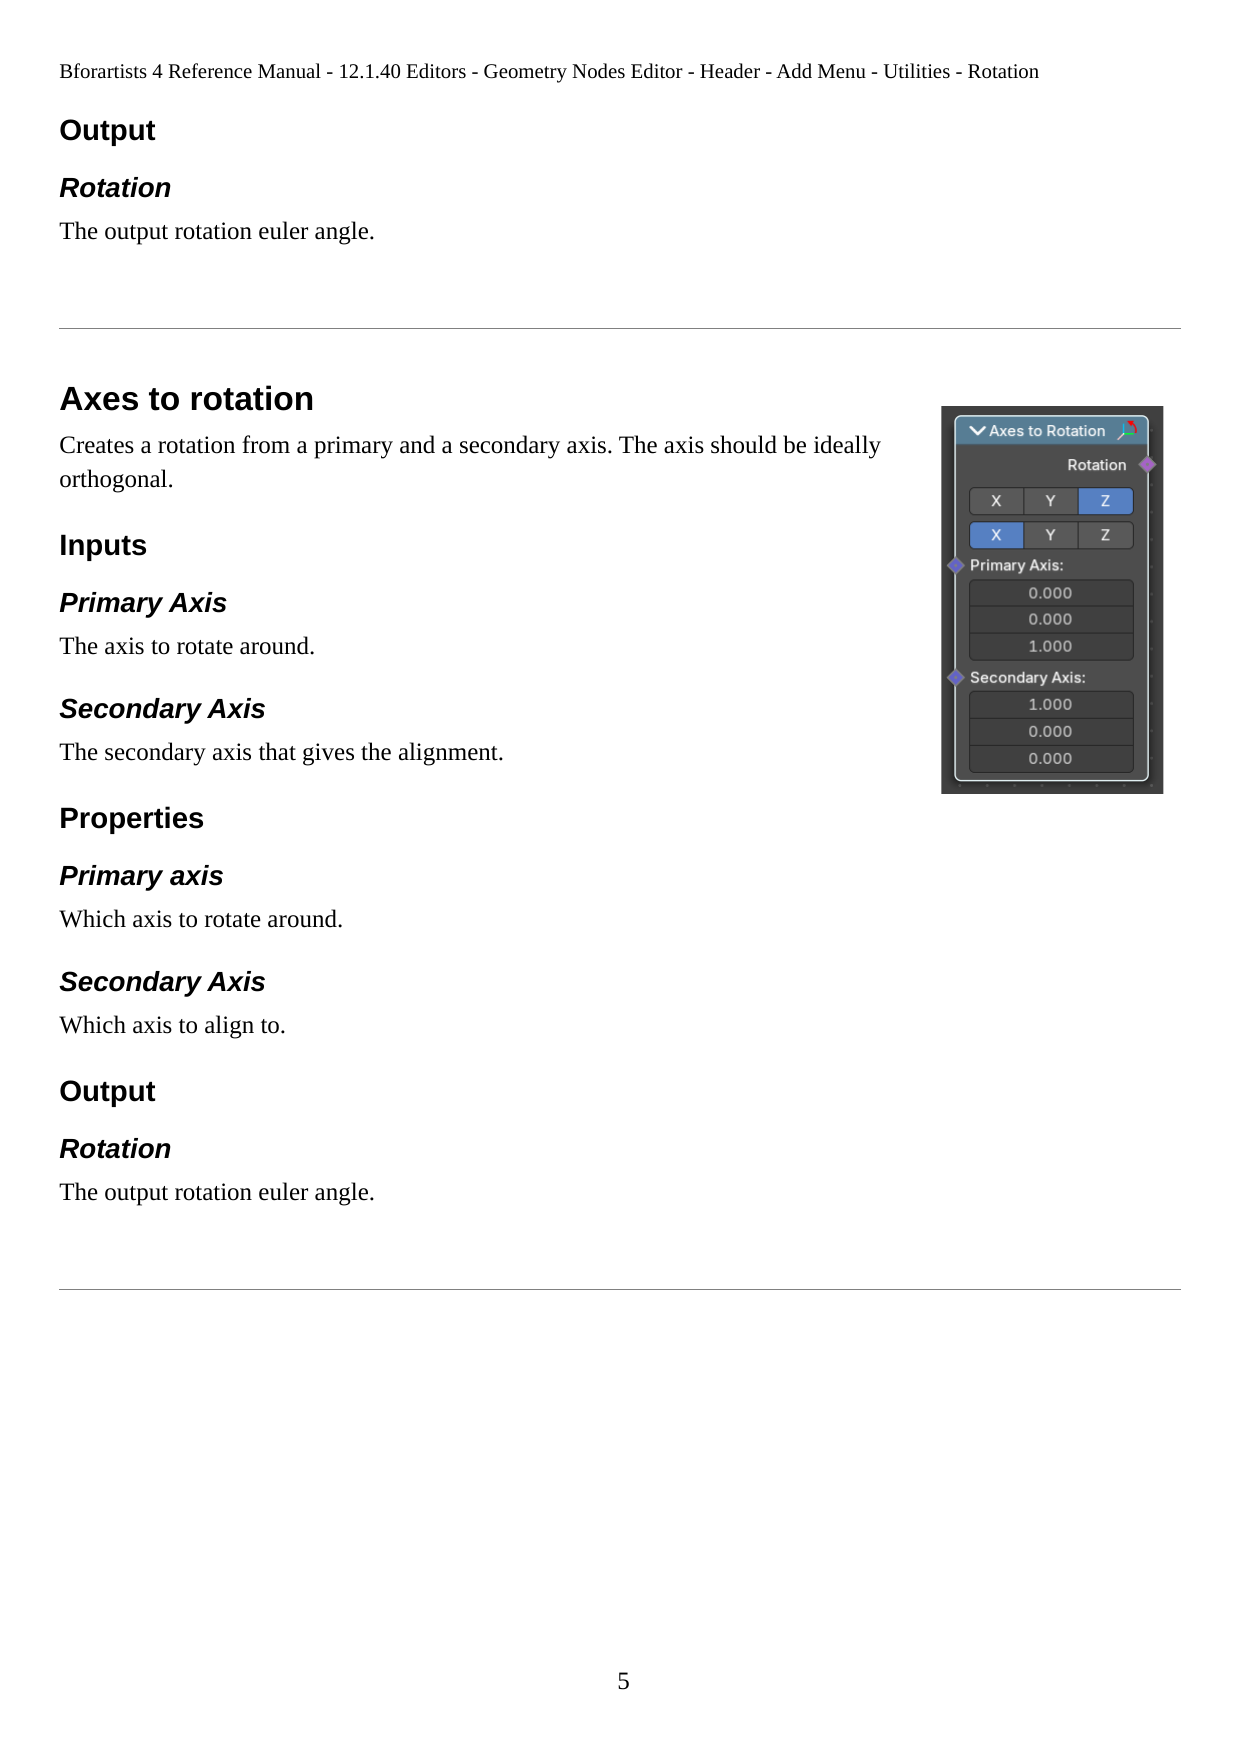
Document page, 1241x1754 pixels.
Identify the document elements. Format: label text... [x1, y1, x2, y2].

subtitle Output [59, 1073, 1181, 1107]
text The axis to rotate around. [59, 631, 941, 660]
text Which axis to rotate around. [59, 904, 1181, 933]
subtitle Rotation [59, 171, 1181, 203]
text The output rotation euler angle. [59, 1177, 1181, 1205]
subtitle Output [59, 113, 1181, 146]
text The secondary axis that gives the alignment. [59, 737, 941, 766]
text The output rotation euler angle. [59, 216, 1181, 244]
subtitle Primary Axis [59, 587, 941, 619]
subtitle [1164, 587, 1181, 619]
subtitle Inputs [59, 528, 941, 562]
subtitle [1164, 693, 1181, 725]
subtitle Properties [59, 801, 1181, 834]
subtitle Secondary Axis [59, 966, 1181, 997]
subtitle Rotation [59, 1132, 1181, 1164]
text Creates a rotation from a primary and a secondary axis. The axis should be ideally orthogonal. [59, 430, 941, 493]
picture [941, 406, 1164, 794]
subtitle Axes to rotation [59, 379, 1181, 417]
subtitle [1164, 528, 1181, 562]
subtitle Primary axis [59, 859, 1181, 891]
text Which axis to align to. [59, 1010, 1181, 1039]
subtitle Secondary Axis [59, 693, 941, 725]
